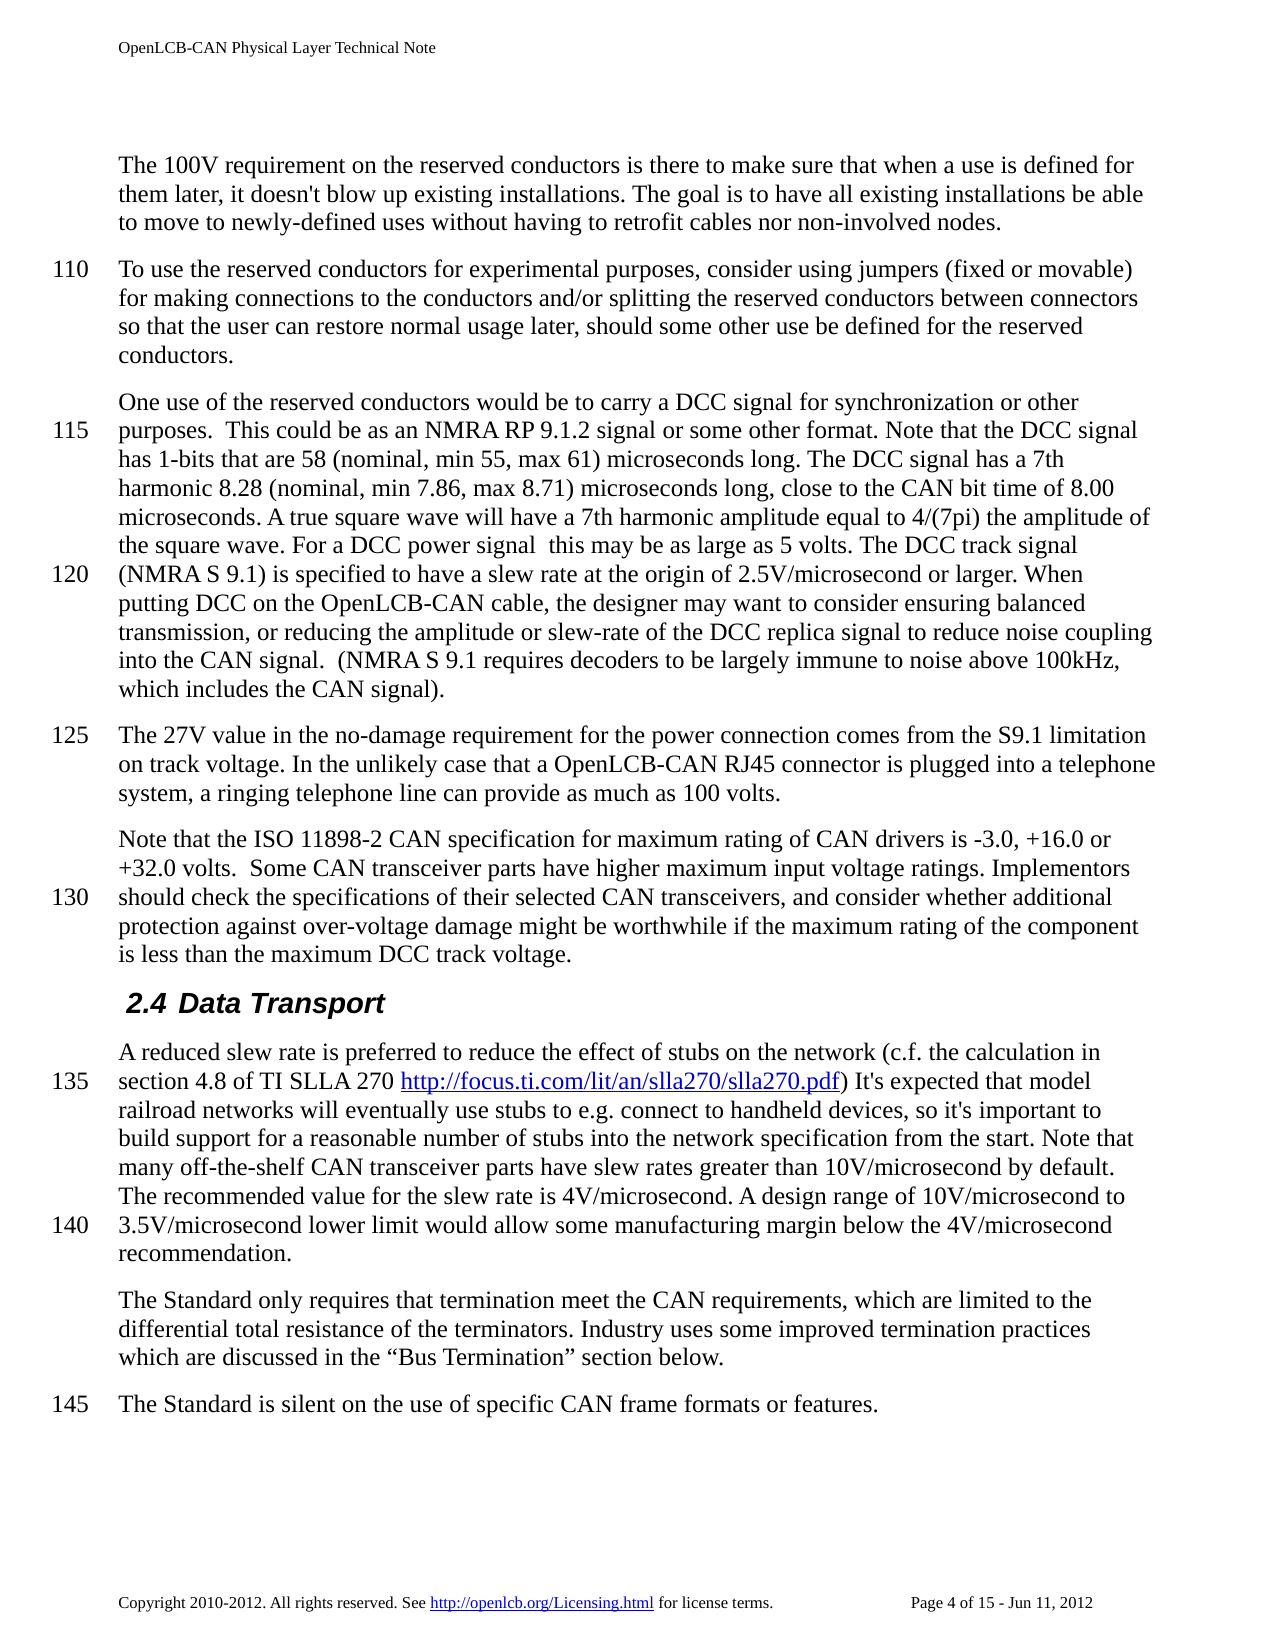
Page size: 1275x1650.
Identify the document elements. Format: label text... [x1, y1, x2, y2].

text The Standard is silent on the use of specific CAN frame formats or features. [118, 1389, 1157, 1418]
text The 100V requirement on the reserved conductors is there to make sure that when a use is defined for them later, it doesn't blow up existing installations. The goal is to have all existing installations be able to move to newly-defined uses without having to retrofit cables nor non-involved nodes. [118, 150, 1157, 236]
text The 27V value in the no-damage requirement for the power connection comes from the S9.1 limitation on track voltage. In the unlikely case that a OpenLCB-CAN RJ45 connector is plugged into a telephone system, a ringing telephone line can provide as much as 100 volts. [118, 721, 1157, 807]
text A reduced slew rate is preferred to reduce the effect of stubs on the network (c.f. the calculation in section 4.8 of TI SLLA 270 http://focus.ti.com/lit/an/slla270/slla270.pdf) It's expected that model railroad networks will eventually use stubs to e.g. connect to handheld devices, so it's important to build support for a reasonable number of stubs into the network specification from the start. Note that many off-the-shelf CAN transceiver parts have slew rates greater than 10V/microsecond by default. The recommended value for the slew rate is 4V/microsecond. A design range of 10V/microsecond to 3.5V/microsecond lower limit would allow some manufacturing margin below the 4V/microsecond recommendation. [118, 1037, 1157, 1267]
text The Standard only requires that termination meet the CAN requirements, which are limited to the differential total resistance of the terminators. Industry uses some improved termination practices which are discussed in the “Bus Termination” section below. [118, 1285, 1157, 1371]
text One use of the reserved conductors would be to carry a DCC signal for synchronization or other purposes. This could be as an NMRA RP 9.1.2 signal or some other format. Note that the DCC signal has 1-bits that are 58 (nominal, min 55, max 61) microseconds long. The DCC signal has a 7th harmonic 8.28 (nominal, min 7.86, max 8.71) microseconds long, close to the CAN bit time of 8.00 microseconds. A true square wave will have a 7th harmonic amplitude equal to 4/(7pi) the amplitude of the square wave. For a DCC power signal this may be as large as 5 volts. The DCC track signal (NMRA S 9.1) is specified to have a slew rate at the origin of 2.5V/microsecond or larger. When putting DCC on the OpenLCB-CAN cable, the designer may want to consider ensuring balanced transmission, or reducing the amplitude or slew-rate of the DCC replica signal to reduce noise coupling into the CAN signal. (NMRA S 9.1 requires decoders to be largely immune to noise above 100kHz, which includes the CAN signal). [118, 387, 1157, 703]
text To use the reserved conductors for experimental purposes, consider using jumpers (fixed or movable) for making connections to the conductors and/or splitting the reserved conductors between connectors so that the user can restore normal usage later, should some other use be defined for the reserved conductors. [118, 254, 1157, 369]
text Note that the ISO 11898-2 CAN specification for maximum rating of CAN drivers is -3.0, +16.0 or +32.0 volts. Some CAN transceiver parts have higher maximum input voltage ratings. Implementors should check the specifications of their selected CAN transceivers, and consider whether additional protection against over-voltage damage might be worthwhile if the maximum rating of the component is less than the maximum DCC track voltage. [118, 824, 1157, 968]
subtitle Data Transport [118, 986, 1157, 1019]
